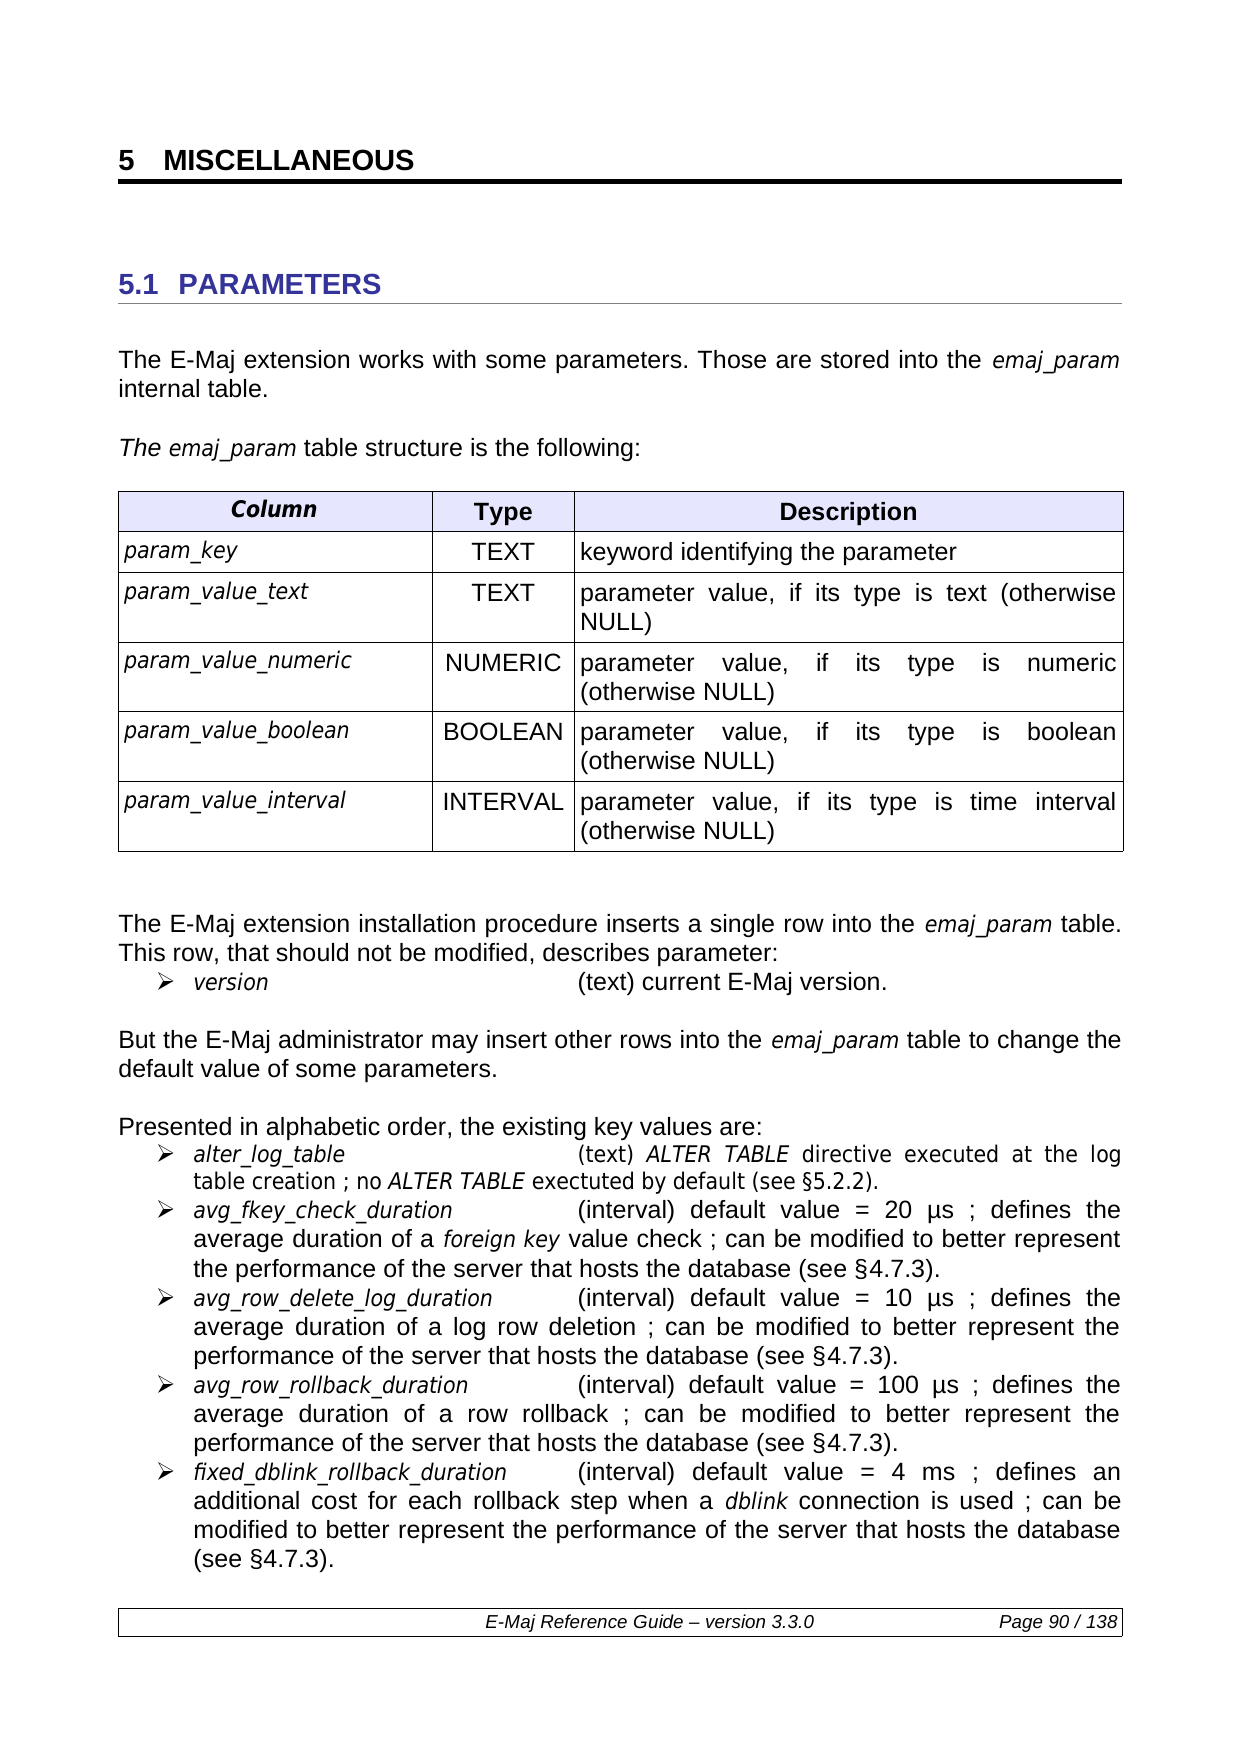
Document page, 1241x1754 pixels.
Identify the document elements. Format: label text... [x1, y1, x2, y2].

subtitle Parameters [118, 267, 1122, 303]
table_cell parameter value, if its type is time interval (otherwise NULL) [575, 782, 1123, 851]
table_cell param_value_numeric [119, 643, 432, 711]
table_cell param_value_boolean [119, 712, 432, 781]
table_cell keyword identifying the parameter [575, 532, 1123, 572]
table_cell param_value_text [119, 573, 432, 642]
table_cell parameter value, if its type is boolean (otherwise NULL) [575, 712, 1123, 781]
table_cell TEXT [433, 573, 574, 642]
text The E-Maj extension installation procedure inserts a single row into the emaj_param table. This row, that should not be modified, describes parameter: [118, 909, 1122, 967]
text But the E-Maj administrator may insert other rows into the emaj_param table to change the default value of some parameters. [118, 1025, 1122, 1083]
list avg_row_delete_log_duration (interval) default value = 10 µs ; defines the average duration of a log row deletion ; can be modified to better represent the performance of the server that hosts the database (see §4.7.3). [156, 1282, 1122, 1370]
table_cell parameter value, if its type is text (otherwise NULL) [575, 573, 1123, 642]
text Presented in alphabetic order, the existing key values are: [118, 1112, 1122, 1141]
list fixed_dblink_rollback_duration (interval) default value = 4 ms ; defines an additional cost for each rollback step when a dblink connection is used ; can be modified to better represent the performance of the server that hosts the database (see §4.7.3). [156, 1457, 1122, 1573]
table_cell BOOLEAN [433, 712, 574, 781]
text The emaj_param table structure is the following: [118, 432, 1122, 462]
list version (text) current E-Maj version. [156, 967, 1122, 996]
list alter_log_table (text) ALTER TABLE directive executed at the log table creation ; no ALTER TABLE exectuted by default (see §5.2.2). [156, 1141, 1122, 1195]
table_cell NUMERIC [433, 643, 574, 711]
subtitle Miscellaneous [118, 143, 1122, 179]
list avg_fkey_check_duration (interval) default value = 20 µs ; defines the average duration of a foreign key value check ; can be modified to better represent the performance of the server that hosts the database (see §4.7.3). [156, 1195, 1122, 1282]
table_cell param_key [119, 532, 432, 572]
text The E-Maj extension works with some parameters. Those are stored into the emaj_param internal table. [118, 345, 1122, 403]
table_header Description [575, 492, 1123, 531]
table_cell TEXT [433, 532, 574, 572]
table_cell INTERVAL [433, 782, 574, 851]
table_cell parameter value, if its type is numeric (otherwise NULL) [575, 643, 1123, 711]
table_cell param_value_interval [119, 782, 432, 851]
list avg_row_rollback_duration (interval) default value = 100 µs ; defines the average duration of a row rollback ; can be modified to better represent the performance of the server that hosts the database (see §4.7.3). [156, 1370, 1122, 1457]
table_header Column [119, 492, 432, 531]
table_header Type [433, 492, 574, 531]
